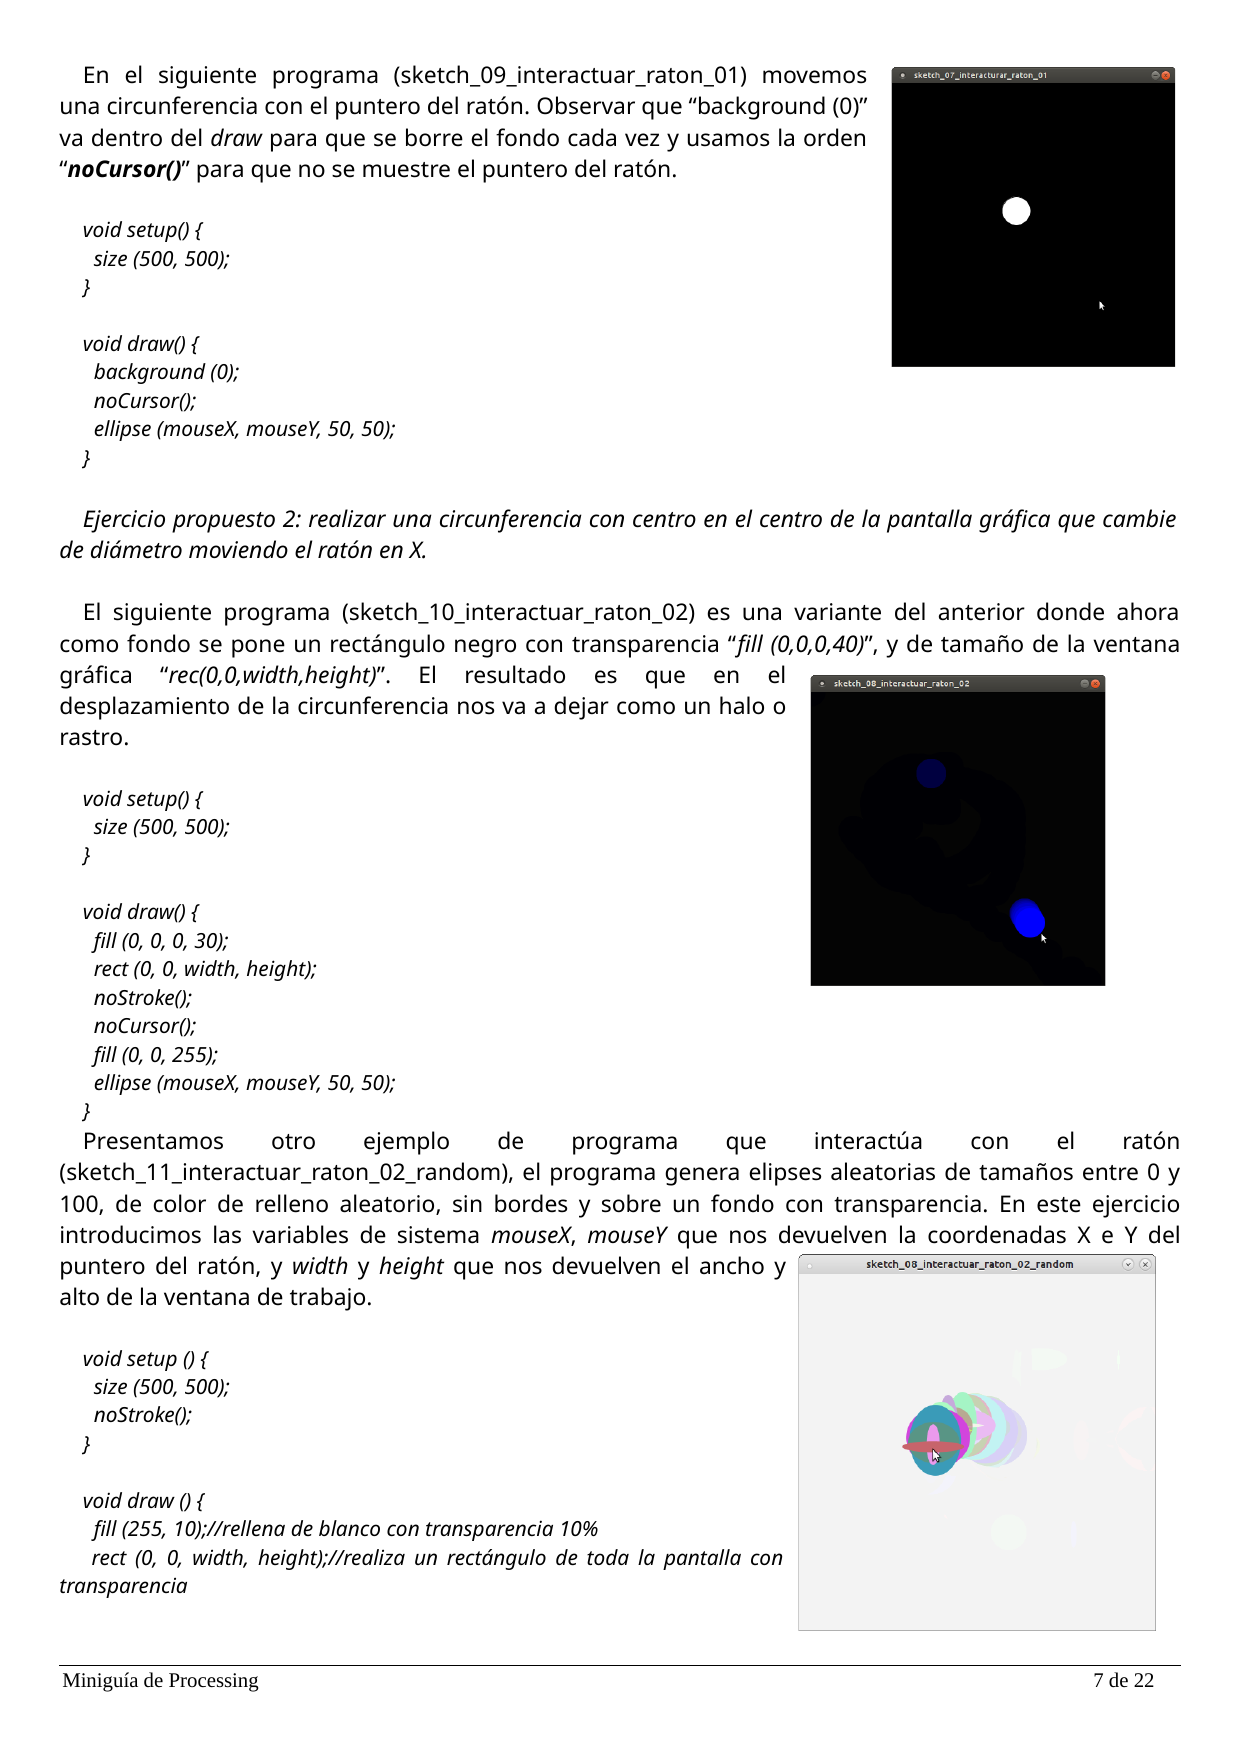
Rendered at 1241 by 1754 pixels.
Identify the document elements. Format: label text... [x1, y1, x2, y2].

text noCursor(); [59, 386, 1181, 414]
text fill (255, 10);//rellena de blanco con transparencia 10% [59, 1514, 798, 1543]
picture [798, 1254, 1156, 1631]
text Ejercicio propuesto 2: realizar una circunferencia con centro en el centro de la pantalla gráfica que cambie de diámetro moviendo el ratón en X. [59, 502, 1181, 565]
text size (500, 500); [59, 812, 810, 841]
text En el siguiente programa (sketch_09_interactuar_raton_01) movemos una circunferencia con el puntero del ratón. Observar que “background (0)” va dentro del draw para que se borre el fondo cada vez y usamos la orden “noCursor()” para que no se muestre el puntero del ratón. [59, 59, 1181, 184]
text [1156, 1429, 1181, 1457]
text ellipse (mouseX, mouseY, 50, 50); [59, 414, 1181, 443]
text } [59, 443, 1181, 471]
text fill (0, 0, 255); [59, 1040, 1181, 1068]
text background (0); [59, 357, 1181, 386]
text [1106, 784, 1181, 812]
text size (500, 500); [59, 244, 891, 272]
text noStroke(); [59, 983, 1181, 1011]
text [1106, 897, 1181, 926]
text void draw() { [59, 329, 891, 357]
text El siguiente programa (sketch_10_interactuar_raton_02) es una variante del anterior donde ahora como fondo se pone un rectángulo negro con transparencia “fill (0,0,0,40)”, y de tamaño de la ventana gráfica “rec(0,0,width,height)”. El resultado es que en el desplazamiento de la circunferencia nos va a dejar como un halo o rastro. [59, 596, 1181, 752]
text fill (0, 0, 0, 30); [59, 926, 810, 954]
text } [59, 841, 810, 869]
text } [59, 272, 891, 301]
text [1106, 841, 1181, 869]
text void setup() { [59, 215, 891, 244]
text size (500, 500); [59, 1372, 798, 1401]
text [1156, 1486, 1181, 1514]
picture [810, 675, 1106, 986]
text rect (0, 0, width, height);//realiza un rectángulo de toda la pantalla con transparencia [59, 1543, 798, 1600]
text rect (0, 0, width, height); [59, 954, 810, 983]
text [1156, 1401, 1181, 1429]
text ellipse (mouseX, mouseY, 50, 50); [59, 1068, 1181, 1097]
text void setup() { [59, 784, 810, 812]
text [1156, 1372, 1181, 1401]
text } [59, 1429, 798, 1457]
text Presentamos otro ejemplo de programa que interactúa con el ratón (sketch_11_interactuar_raton_02_random), el programa genera elipses aleatorias de tamaños entre 0 y 100, de color de relleno aleatorio, sin bordes y sobre un fondo con transparencia. En este ejercicio introducimos las variables de sistema mouseX, mouseY que nos devuelven la coordenadas X e Y del puntero del ratón, y width y height que nos devuelven el ancho y alto de la ventana de trabajo. [59, 1125, 1181, 1312]
text noStroke(); [59, 1401, 798, 1429]
text [1106, 812, 1181, 841]
text [1175, 272, 1181, 301]
text void draw () { [59, 1486, 798, 1514]
text void draw() { [59, 897, 810, 926]
text [1106, 954, 1181, 983]
text [1156, 1344, 1181, 1372]
text noCursor(); [59, 1011, 1181, 1040]
text } [59, 1097, 1181, 1125]
text [1106, 926, 1181, 954]
picture [891, 67, 1175, 367]
text void setup () { [59, 1344, 798, 1372]
